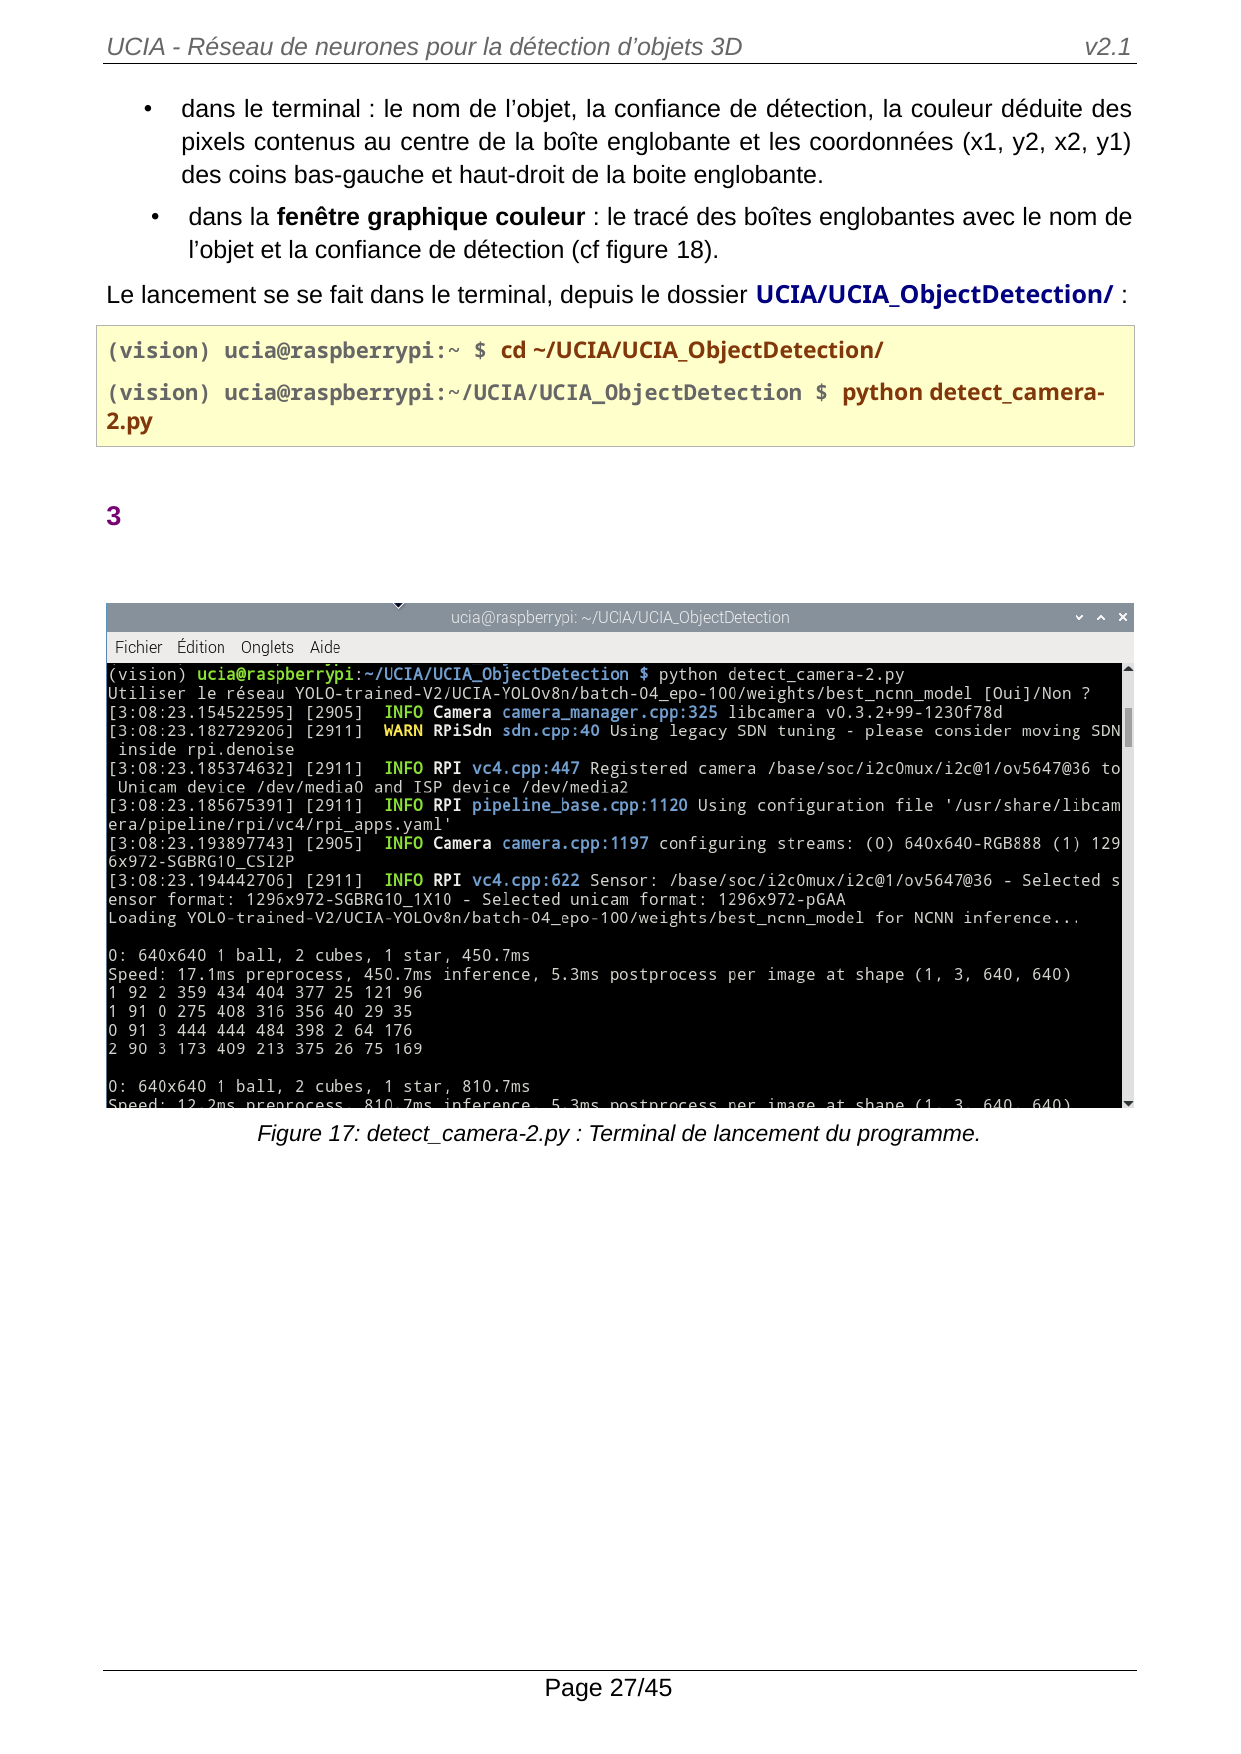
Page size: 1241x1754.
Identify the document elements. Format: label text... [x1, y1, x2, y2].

text Figure 17: detect_camera-2.py : Terminal de lancement du programme. [106, 1108, 1134, 1146]
list dans la fenêtre graphique couleur : le tracé des boîtes englobantes avec le nom de l’objet et la confiance de détection (cf figure 18). [151, 202, 1134, 263]
list dans le terminal : le nom de l’objet, la confiance de détection, la couleur déduite des pixels contenus au centre de la boîte englobante et les coordonnées (x1, y2, x2, y1) des coins bas-gauche et haut-droit de la boite englobante. [144, 94, 1134, 188]
picture [106, 603, 1134, 1108]
text Le lancement se se fait dans le terminal, depuis le dossier UCIA/UCIA_ObjectDetection/ : [106, 277, 1134, 311]
text (vision) ucia@raspberrypi:~/UCIA/UCIA_ObjectDetection $ python detect_camera-2.py [97, 366, 1134, 446]
text (vision) ucia@raspberrypi:~ $ cd ~/UCIA/UCIA_ObjectDetection/ [97, 326, 1134, 365]
